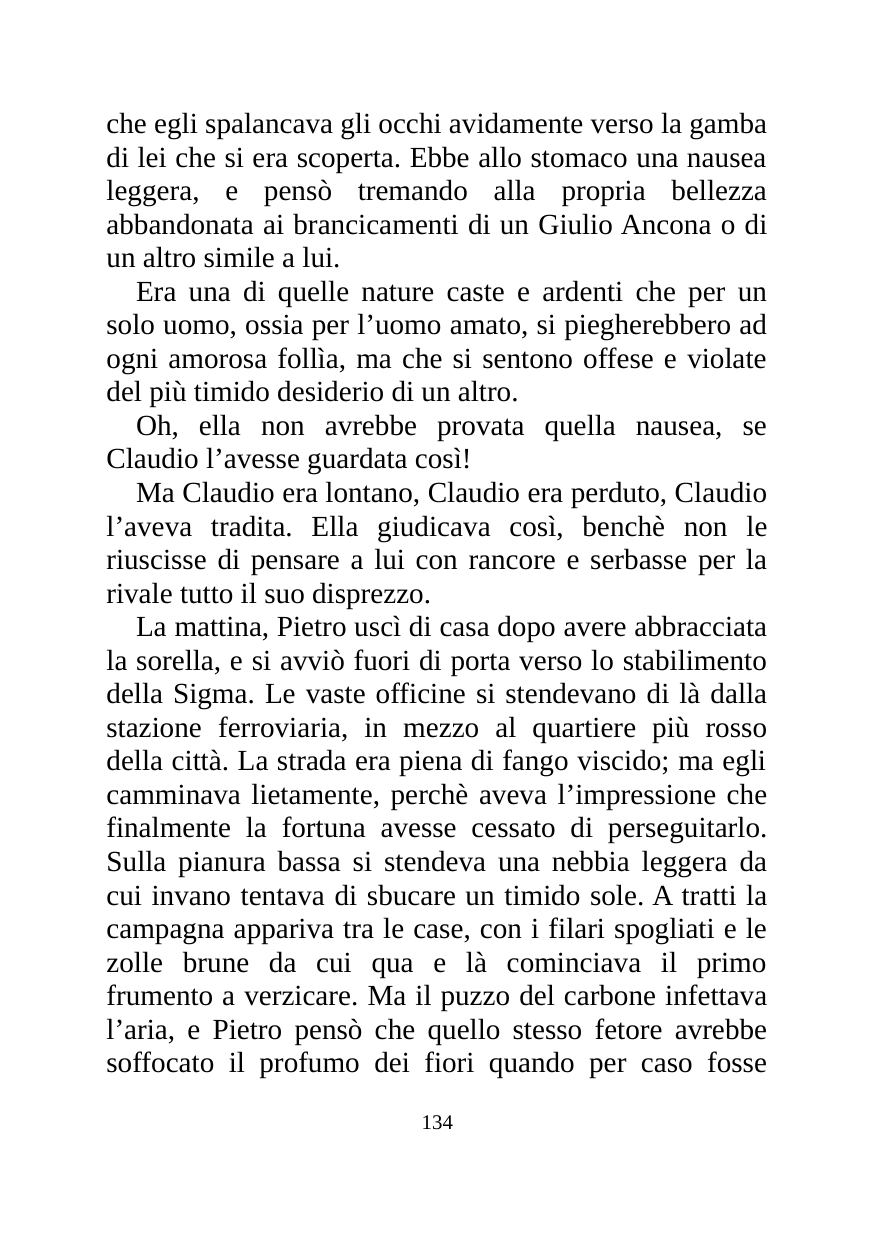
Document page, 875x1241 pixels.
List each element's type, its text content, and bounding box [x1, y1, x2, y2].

text che egli spalancava gli occhi avidamente verso la gamba di lei che si era scoperta. Ebbe allo stomaco una nausea leggera, e pensò tremando alla propria bellezza abbandonata ai brancicamenti di un Giulio Ancona o di un altro simile a lui. [106, 106, 768, 274]
text Oh, ella non avrebbe provata quella nausea, se Claudio l’avesse guardata così! [106, 408, 768, 475]
text Era una di quelle nature caste e ardenti che per un solo uomo, ossia per l’uomo amato, si piegherebbero ad ogni amorosa follìa, ma che si sentono offese e violate del più timido desiderio di un altro. [106, 274, 768, 408]
text Ma Claudio era lontano, Claudio era perduto, Claudio l’aveva tradita. Ella giudicava così, benchè non le riuscisse di pensare a lui con rancore e serbasse per la rivale tutto il suo disprezzo. [106, 475, 768, 609]
text La mattina, Pietro uscì di casa dopo avere abbracciata la sorella, e si avviò fuori di porta verso lo stabilimento della Sigma. Le vaste officine si stendevano di là dalla stazione ferroviaria, in mezzo al quartiere più rosso della città. La strada era piena di fango viscido; ma egli camminava lietamente, perchè aveva l’impressione che finalmente la fortuna avesse cessato di perseguitarlo. Sulla pianura bassa si stendeva una nebbia leggera da cui invano tentava di sbucare un timido sole. A tratti la campagna appariva tra le case, con i filari spogliati e le zolle brune da cui qua e là cominciava il primo frumento a verzicare. Ma il puzzo del carbone infettava l’aria, e Pietro pensò che quello stesso fetore avrebbe soffocato il profumo dei fiori quando per caso fosse [106, 609, 768, 1079]
